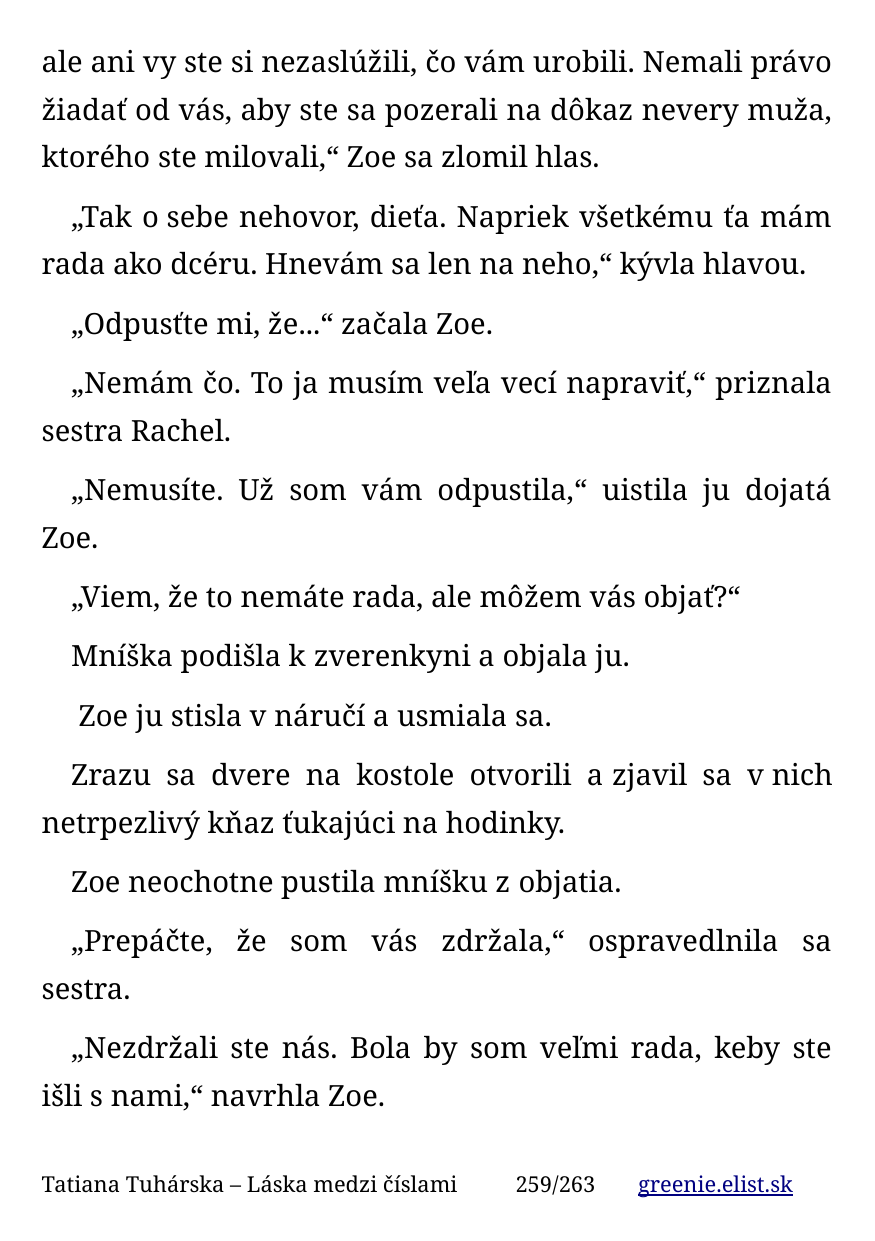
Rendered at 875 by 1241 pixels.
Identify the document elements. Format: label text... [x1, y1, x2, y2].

text Zrazu sa dvere na kostole otvorili a zjavil sa v nich netrpezlivý kňaz ťukajúci na hodinky. [41, 754, 833, 842]
text „Nemusíte. Už som vám odpustila,“ uistila ju dojatá Zoe. [41, 469, 833, 557]
text ale ani vy ste si nezaslúžili, čo vám urobili. Nemali právo žiadať od vás, aby ste sa pozerali na dôkaz nevery muža, ktorého ste milovali,“ Zoe sa zlomil hlas. [41, 41, 833, 176]
text Zoe neochotne pustila mníšku z objatia. [41, 861, 833, 901]
text „Prepáčte, že som vás zdržala,“ ospravedlnila sa sestra. [41, 921, 833, 1008]
text „Tak o sebe nehovor, dieťa. Napriek všetkému ťa mám rada ako dcéru. Hnevám sa len na neho,“ kývla hlavou. [41, 196, 833, 283]
text „Nemám čo. To ja musím veľa vecí napraviť,“ priznala sestra Rachel. [41, 362, 833, 449]
text „Viem, že to nemáte rada, ale môžem vás objať?“ [41, 576, 833, 616]
text „Nezdržali ste nás. Bola by som veľmi rada, keby ste išli s nami,“ navrhla Zoe. [41, 1028, 833, 1115]
text „Odpusťte mi, že...“ začala Zoe. [41, 303, 833, 343]
text Mníška podišla k zverenkyni a objala ju. [41, 636, 833, 675]
text Zoe ju stisla v náručí a usmiala sa. [41, 695, 833, 735]
